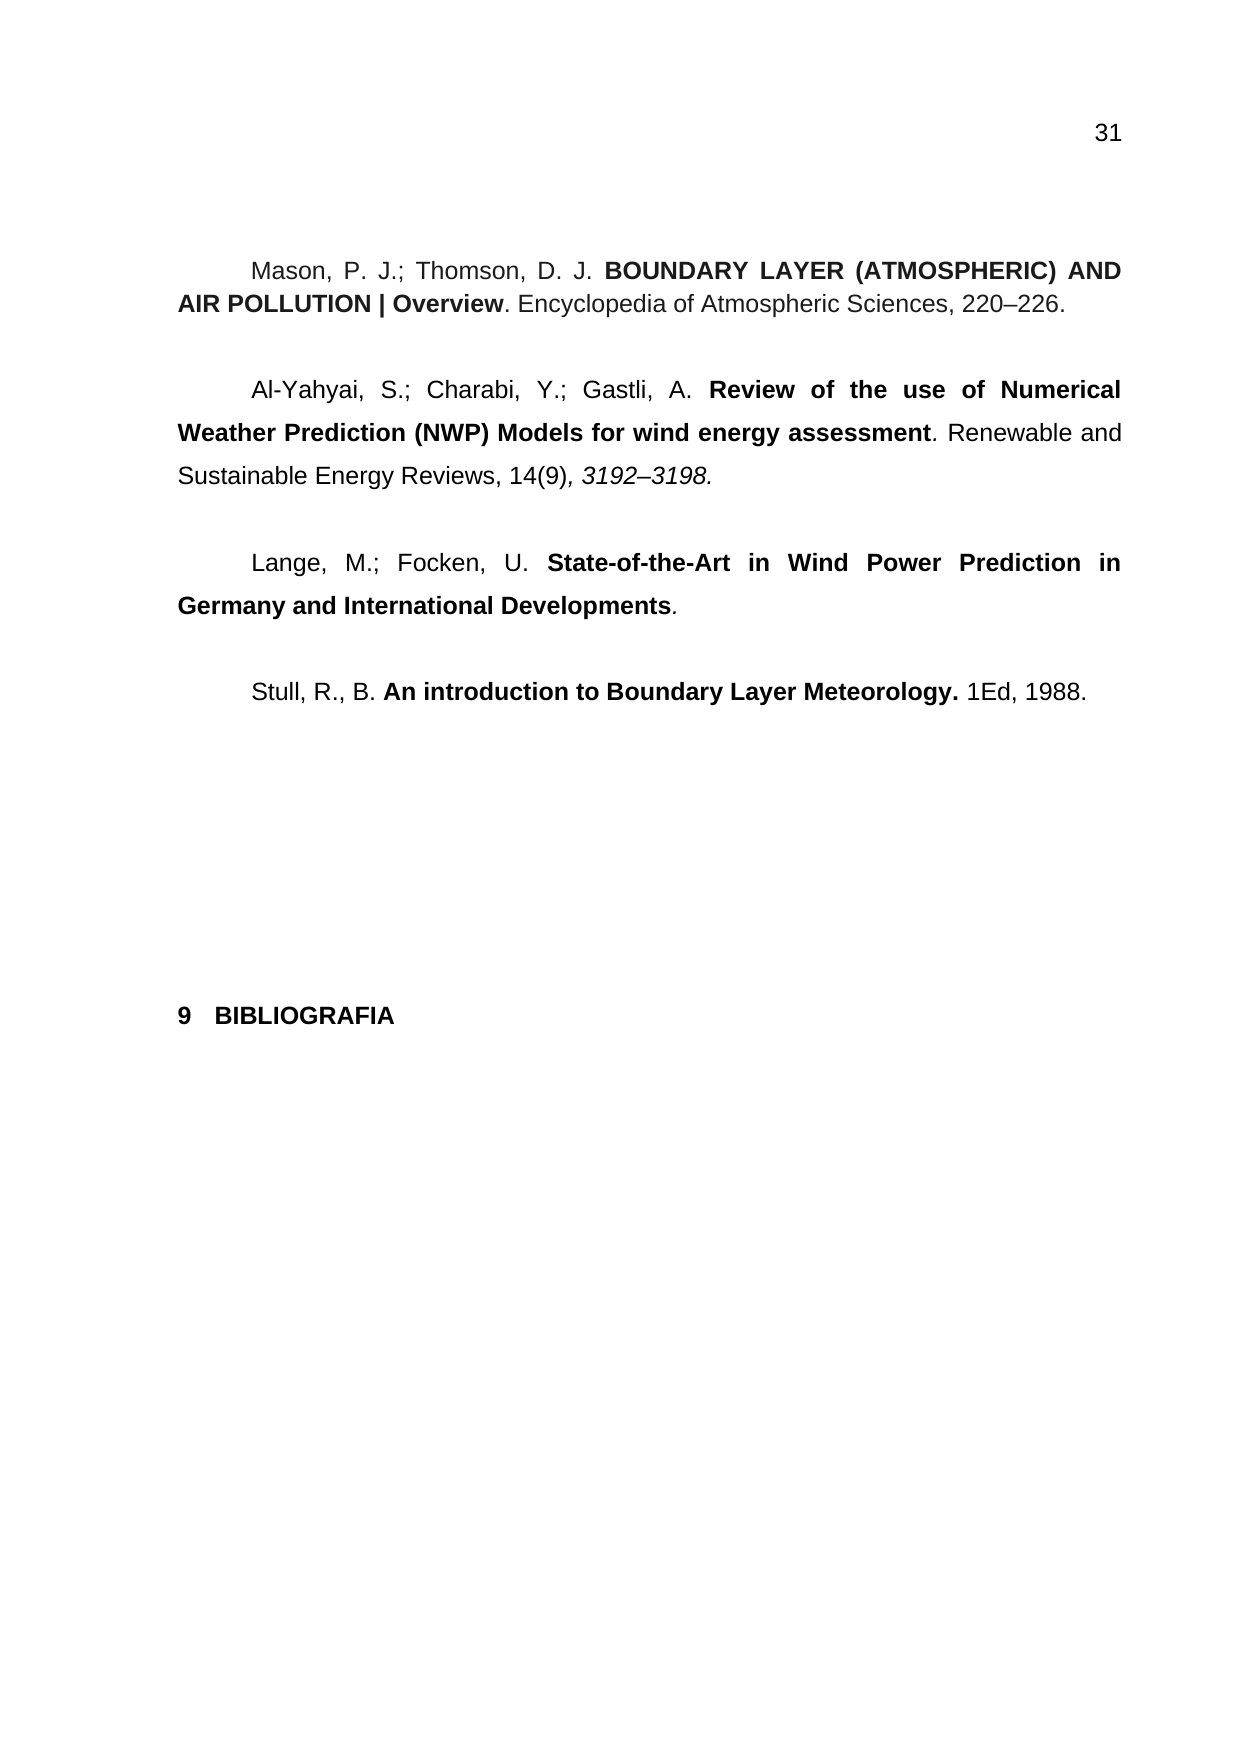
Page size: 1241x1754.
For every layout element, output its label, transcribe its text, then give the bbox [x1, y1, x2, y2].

text Mason, P. J.; Thomson, D. J. BOUNDARY LAYER (ATMOSPHERIC) AND AIR POLLUTION | Overview. Encyclopedia of Atmospheric Sciences, 220–226. [177, 252, 1122, 317]
text Lange, M.; Focken, U. State-of-the-Art in Wind Power Prediction in Germany and International Developments. [177, 548, 1122, 619]
text Stull, R., B. An introduction to Boundary Layer Meteorology. 1Ed, 1988. [177, 677, 1122, 706]
subtitle BIBLIOGRAFIA [177, 1001, 1122, 1029]
text Al-Yahyai, S.; Charabi, Y.; Gastli, A. Review of the use of Numerical Weather Prediction (NWP) Models for wind energy assessment. Renewable and Sustainable Energy Reviews, 14(9), 3192–3198. [177, 375, 1122, 490]
